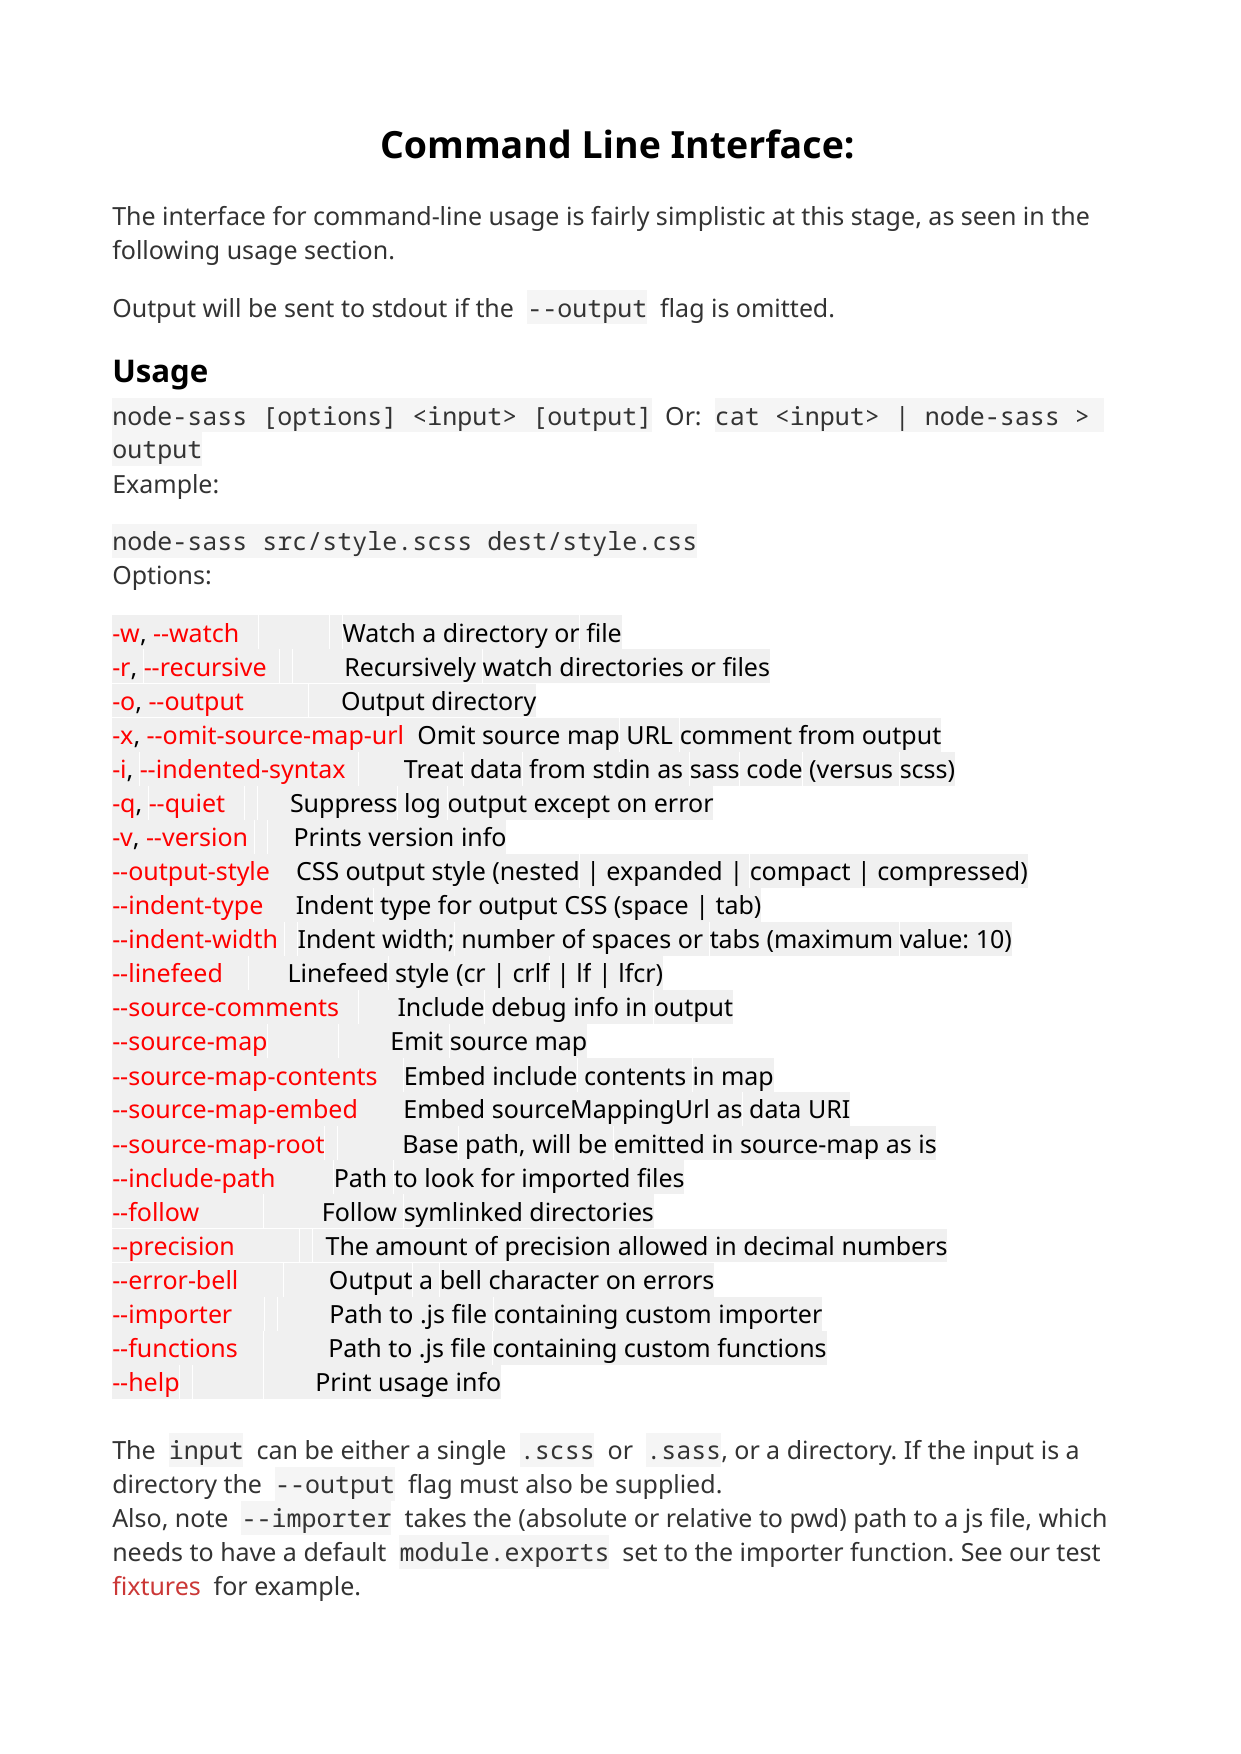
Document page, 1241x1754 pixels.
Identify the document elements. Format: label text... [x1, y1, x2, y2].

text --indent-width Indent width; number of spaces or tabs (maximum value: 10) [112, 922, 1122, 956]
text --functions Path to .js file containing custom functions [112, 1331, 1122, 1365]
text -q, --quiet Suppress log output except on error [112, 786, 1122, 820]
text -v, --version Prints version info [112, 820, 1122, 854]
text Options: [112, 558, 1122, 592]
text -x, --omit-source-map-url Omit source map URL comment from output [112, 717, 1122, 752]
text Example: [112, 466, 1122, 500]
text --source-map-embed Embed sourceMappingUrl as data URI [112, 1092, 1122, 1126]
text --help Print usage info [112, 1365, 1122, 1399]
text --source-map-contents Embed include contents in map [112, 1058, 1122, 1092]
text --error-bell Output a bell character on errors [112, 1262, 1122, 1297]
text --source-map-root Base path, will be emitted in source-map as is [112, 1126, 1122, 1160]
text -r, --recursive Recursively watch directories or files [112, 649, 1122, 683]
text --linefeed Linefeed style (cr | crlf | lf | lfcr) [112, 956, 1122, 990]
text -w, --watch Watch a directory or file [112, 615, 1122, 649]
text The input can be either a single .scss or .sass, or a directory. If the input is a directory the --output flag must also be supplied. [112, 1433, 1122, 1501]
text Output will be sent to stdout if the --output flag is omitted. [112, 290, 1122, 324]
text The interface for command-line usage is fairly simplistic at this stage, as seen in the following usage section. [112, 199, 1122, 267]
text -o, --output Output directory [112, 683, 1122, 717]
text --follow Follow symlinked directories [112, 1194, 1122, 1228]
text --output-style CSS output style (nested | expanded | compact | compressed) [112, 854, 1122, 888]
text --include-path Path to look for imported files [112, 1160, 1122, 1194]
text --source-comments Include debug info in output [112, 990, 1122, 1024]
text --precision The amount of precision allowed in decimal numbers [112, 1228, 1122, 1262]
subtitle Command Line Interface: [112, 118, 1122, 169]
text Also, note --importer takes the (absolute or relative to pwd) path to a js file, which needs to have a default module.exports set to the importer function. See our test fixtures for example. [112, 1501, 1122, 1603]
text --importer Path to .js file containing custom importer [112, 1297, 1122, 1331]
text --indent-type Indent type for output CSS (space | tab) [112, 888, 1122, 922]
text --source-map Emit source map [112, 1024, 1122, 1058]
text node-sass src/style.scss dest/style.css [112, 524, 1122, 558]
text node-sass [options] <input> [output] Or: cat <input> | node-sass > output [112, 398, 1122, 466]
subtitle Usage [112, 349, 1122, 392]
text -i, --indented-syntax Treat data from stdin as sass code (versus scss) [112, 752, 1122, 786]
